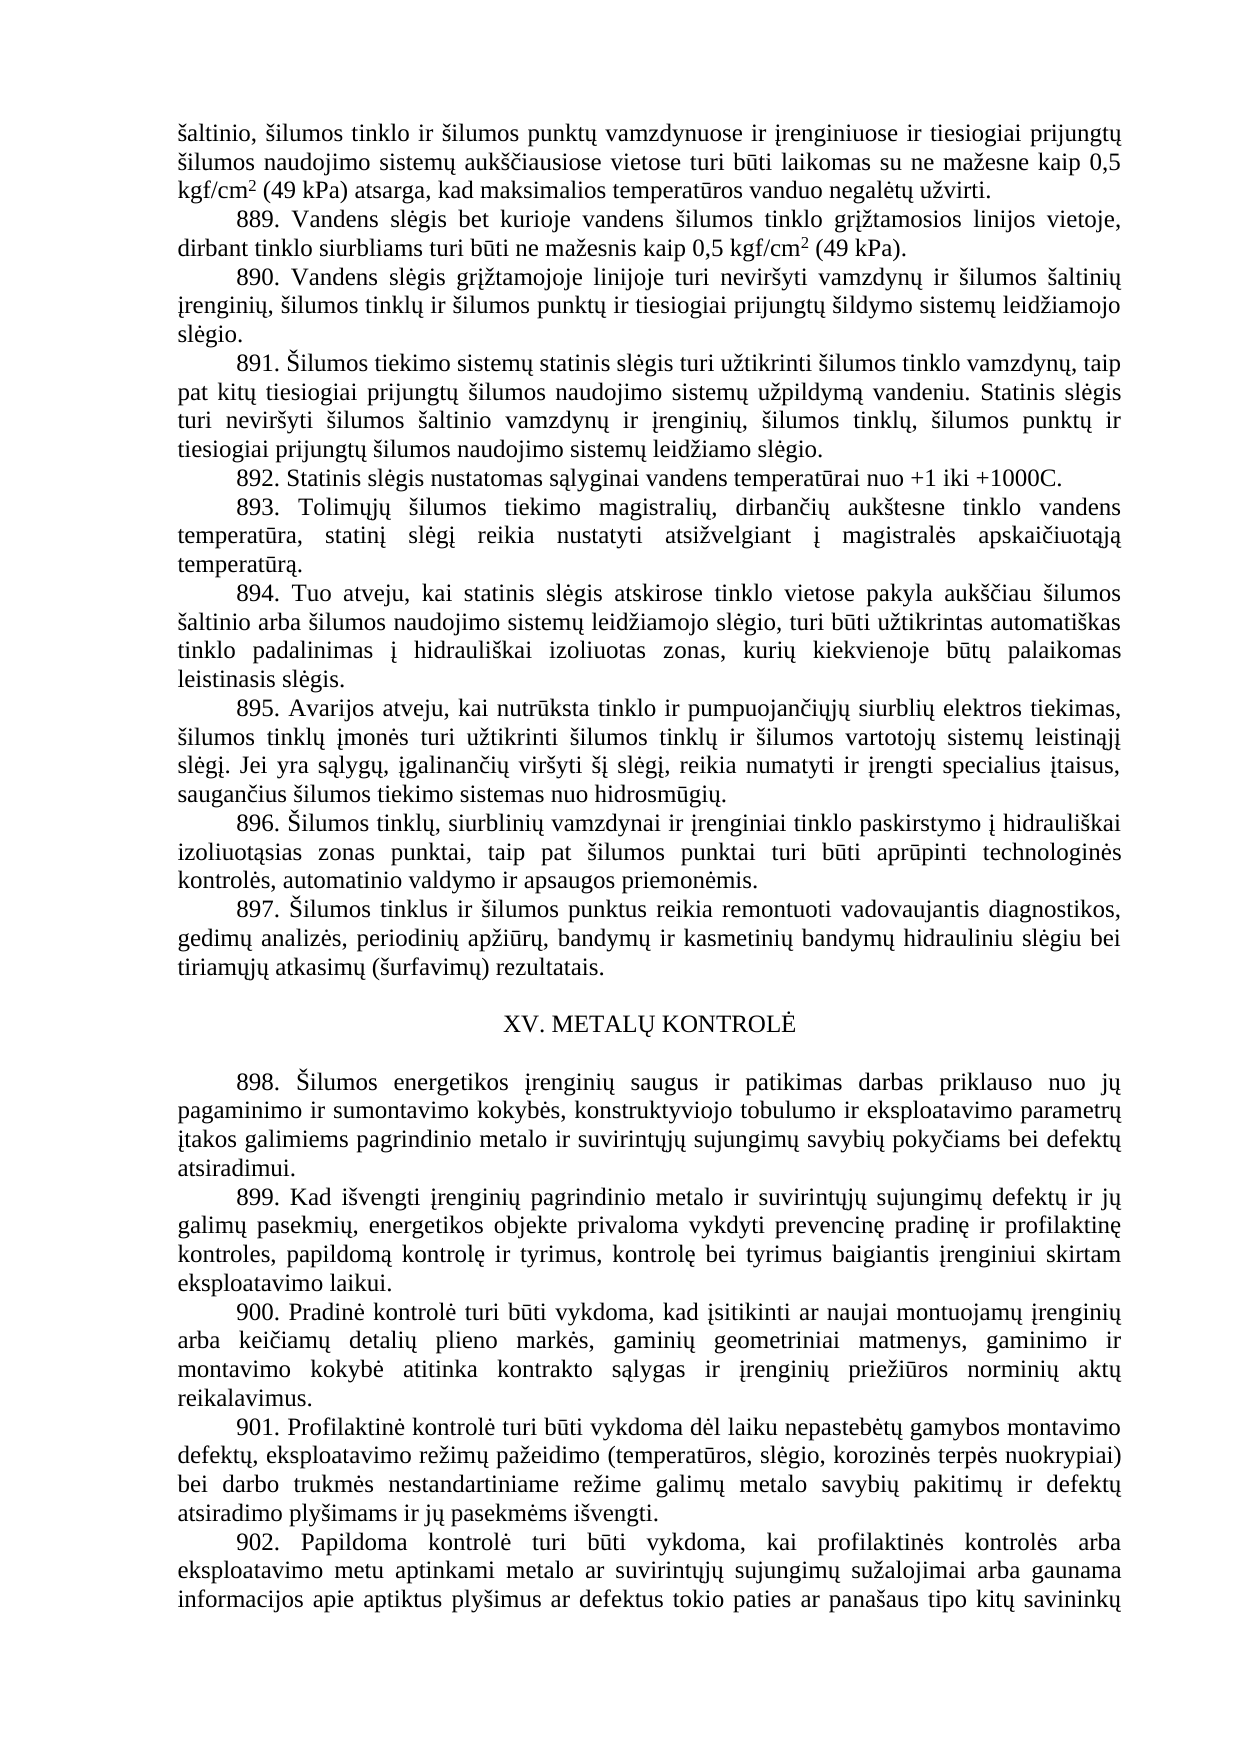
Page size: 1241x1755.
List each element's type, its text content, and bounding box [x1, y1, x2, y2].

text 899. Kad išvengti įrenginių pagrindinio metalo ir suvirintųjų sujungimų defektų ir jų galimų pasekmių, energetikos objekte privaloma vykdyti prevencinę pradinę ir profilaktinę kontroles, papildomą kontrolę ir tyrimus, kontrolę bei tyrimus baigiantis įrenginiui skirtam eksploatavimo laikui. [177, 1182, 1122, 1297]
text 892. Statinis slėgis nustatomas sąlyginai vandens temperatūrai nuo +1 iki +1000C. [177, 463, 1122, 492]
text 898. Šilumos energetikos įrenginių saugus ir patikimas darbas priklauso nuo jų pagaminimo ir sumontavimo kokybės, konstruktyviojo tobulumo ir eksploatavimo parametrų įtakos galimiems pagrindinio metalo ir suvirintųjų sujungimų savybių pokyčiams bei defektų atsiradimui. [177, 1067, 1122, 1182]
text 902. Papildoma kontrolė turi būti vykdoma, kai profilaktinės kontrolės arba eksploatavimo metu aptinkami metalo ar suvirintųjų sujungimų sužalojimai arba gaunama informacijos apie aptiktus plyšimus ar defektus tokio paties ar panašaus tipo kitų savininkų [177, 1527, 1122, 1613]
text 896. Šilumos tinklų, siurblinių vamzdynai ir įrenginiai tinklo paskirstymo į hidrauliškai izoliuotąsias zonas punktai, taip pat šilumos punktai turi būti aprūpinti technologinės kontrolės, automatinio valdymo ir apsaugos priemonėmis. [177, 808, 1122, 894]
text 889. Vandens slėgis bet kurioje vandens šilumos tinklo grįžtamosios linijos vietoje, dirbant tinklo siurbliams turi būti ne mažesnis kaip 0,5 kgf/cm2 (49 kPa). [177, 204, 1122, 262]
text 895. Avarijos atveju, kai nutrūksta tinklo ir pumpuojančiųjų siurblių elektros tiekimas, šilumos tinklų įmonės turi užtikrinti šilumos tinklų ir šilumos vartotojų sistemų leistinąjį slėgį. Jei yra sąlygų, įgalinančių viršyti šį slėgį, reikia numatyti ir įrengti specialius įtaisus, saugančius šilumos tiekimo sistemas nuo hidrosmūgių. [177, 693, 1122, 808]
text XV. METALŲ KONTROLĖ [177, 1009, 1122, 1038]
text 890. Vandens slėgis grįžtamojoje linijoje turi neviršyti vamzdynų ir šilumos šaltinių įrenginių, šilumos tinklų ir šilumos punktų ir tiesiogiai prijungtų šildymo sistemų leidžiamojo slėgio. [177, 262, 1122, 348]
text 894. Tuo atveju, kai statinis slėgis atskirose tinklo vietose pakyla aukščiau šilumos šaltinio arba šilumos naudojimo sistemų leidžiamojo slėgio, turi būti užtikrintas automatiškas tinklo padalinimas į hidrauliškai izoliuotas zonas, kurių kiekvienoje būtų palaikomas leistinasis slėgis. [177, 578, 1122, 693]
text 900. Pradinė kontrolė turi būti vykdoma, kad įsitikinti ar naujai montuojamų įrenginių arba keičiamų detalių plieno markės, gaminių geometriniai matmenys, gaminimo ir montavimo kokybė atitinka kontrakto sąlygas ir įrenginių priežiūros norminių aktų reikalavimus. [177, 1297, 1122, 1412]
text 897. Šilumos tinklus ir šilumos punktus reikia remontuoti vadovaujantis diagnostikos, gedimų analizės, periodinių apžiūrų, bandymų ir kasmetinių bandymų hidrauliniu slėgiu bei tiriamųjų atkasimų (šurfavimų) rezultatais. [177, 894, 1122, 981]
text 893. Tolimųjų šilumos tiekimo magistralių, dirbančių aukštesne tinklo vandens temperatūra, statinį slėgį reikia nustatyti atsižvelgiant į magistralės apskaičiuotąją temperatūrą. [177, 492, 1122, 578]
text 891. Šilumos tiekimo sistemų statinis slėgis turi užtikrinti šilumos tinklo vamzdynų, taip pat kitų tiesiogiai prijungtų šilumos naudojimo sistemų užpildymą vandeniu. Statinis slėgis turi neviršyti šilumos šaltinio vamzdynų ir įrenginių, šilumos tinklų, šilumos punktų ir tiesiogiai prijungtų šilumos naudojimo sistemų leidžiamo slėgio. [177, 348, 1122, 463]
text 901. Profilaktinė kontrolė turi būti vykdoma dėl laiku nepastebėtų gamybos montavimo defektų, eksploatavimo režimų pažeidimo (temperatūros, slėgio, korozinės terpės nuokrypiai) bei darbo trukmės nestandartiniame režime galimų metalo savybių pakitimų ir defektų atsiradimo plyšimams ir jų pasekmėms išvengti. [177, 1412, 1122, 1527]
text šaltinio, šilumos tinklo ir šilumos punktų vamzdynuose ir įrenginiuose ir tiesiogiai prijungtų šilumos naudojimo sistemų aukščiausiose vietose turi būti laikomas su ne mažesne kaip 0,5 kgf/cm2 (49 kPa) atsarga, kad maksimalios temperatūros vanduo negalėtų užvirti. [177, 118, 1122, 204]
